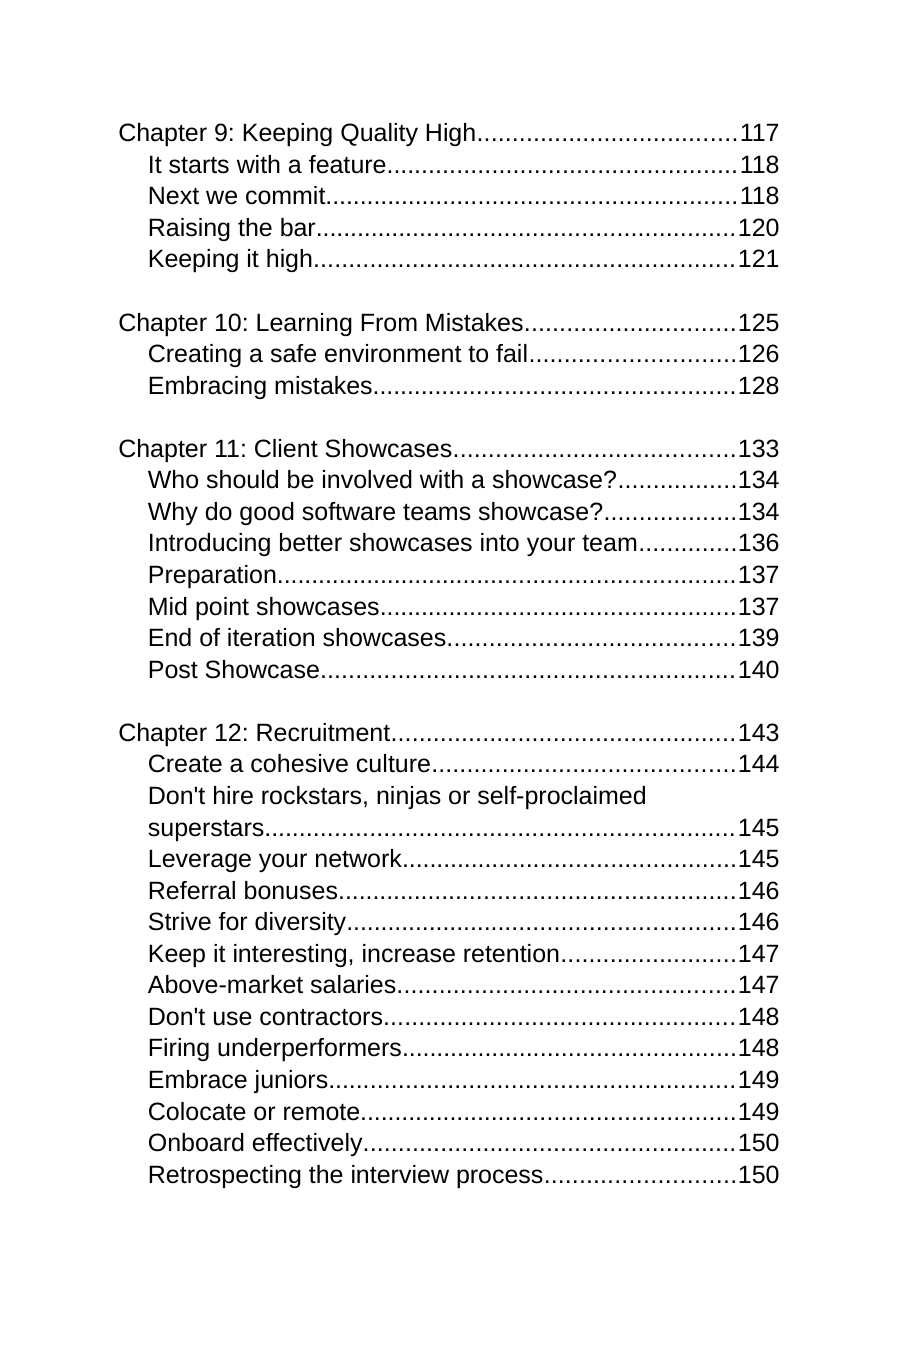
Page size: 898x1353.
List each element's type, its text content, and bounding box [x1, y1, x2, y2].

text Leverage your network 145 [148, 844, 779, 873]
text Chapter 9: Keeping Quality High 117 [118, 118, 779, 147]
text Don't use contractors 148 [148, 1002, 779, 1031]
text Keep it interesting, increase retention 147 [148, 939, 779, 967]
text Chapter 12: Recruitment 143 [118, 718, 779, 747]
text Embrace juniors 149 [148, 1065, 779, 1094]
text Keeping it high 121 [148, 244, 779, 273]
text Referral bonuses 146 [148, 876, 779, 904]
text End of iteration showcases 139 [148, 623, 779, 652]
text Creating a safe environment to fail 126 [148, 339, 779, 368]
text Create a cohesive culture 144 [148, 749, 779, 778]
text Mid point showcases 137 [148, 592, 779, 620]
text Preparation 137 [148, 560, 779, 589]
text Retrospecting the interview process 150 [148, 1160, 779, 1188]
text Chapter 11: Client Showcases 133 [118, 434, 779, 462]
text Why do good software teams showcase? 134 [148, 497, 779, 526]
text Embracing mistakes 128 [148, 371, 779, 399]
text Strive for diversity 146 [148, 907, 779, 936]
text It starts with a feature 118 [148, 150, 779, 178]
text superstars 145 [148, 812, 779, 841]
text Chapter 10: Learning From Mistakes 125 [118, 307, 779, 336]
text Colocate or remote 149 [148, 1097, 779, 1125]
text Above-market salaries 147 [148, 970, 779, 999]
text Firing underperformers 148 [148, 1033, 779, 1062]
text Who should be involved with a showcase? 134 [148, 465, 779, 494]
text Onboard effectively 150 [148, 1128, 779, 1157]
text Raising the bar 120 [148, 213, 779, 242]
text Post Showcase 140 [148, 655, 779, 683]
text Introducing better showcases into your team 136 [148, 528, 779, 557]
text Don't hire rockstars, ninjas or self-proclaimed [148, 781, 779, 810]
text Next we commit 118 [148, 181, 779, 210]
